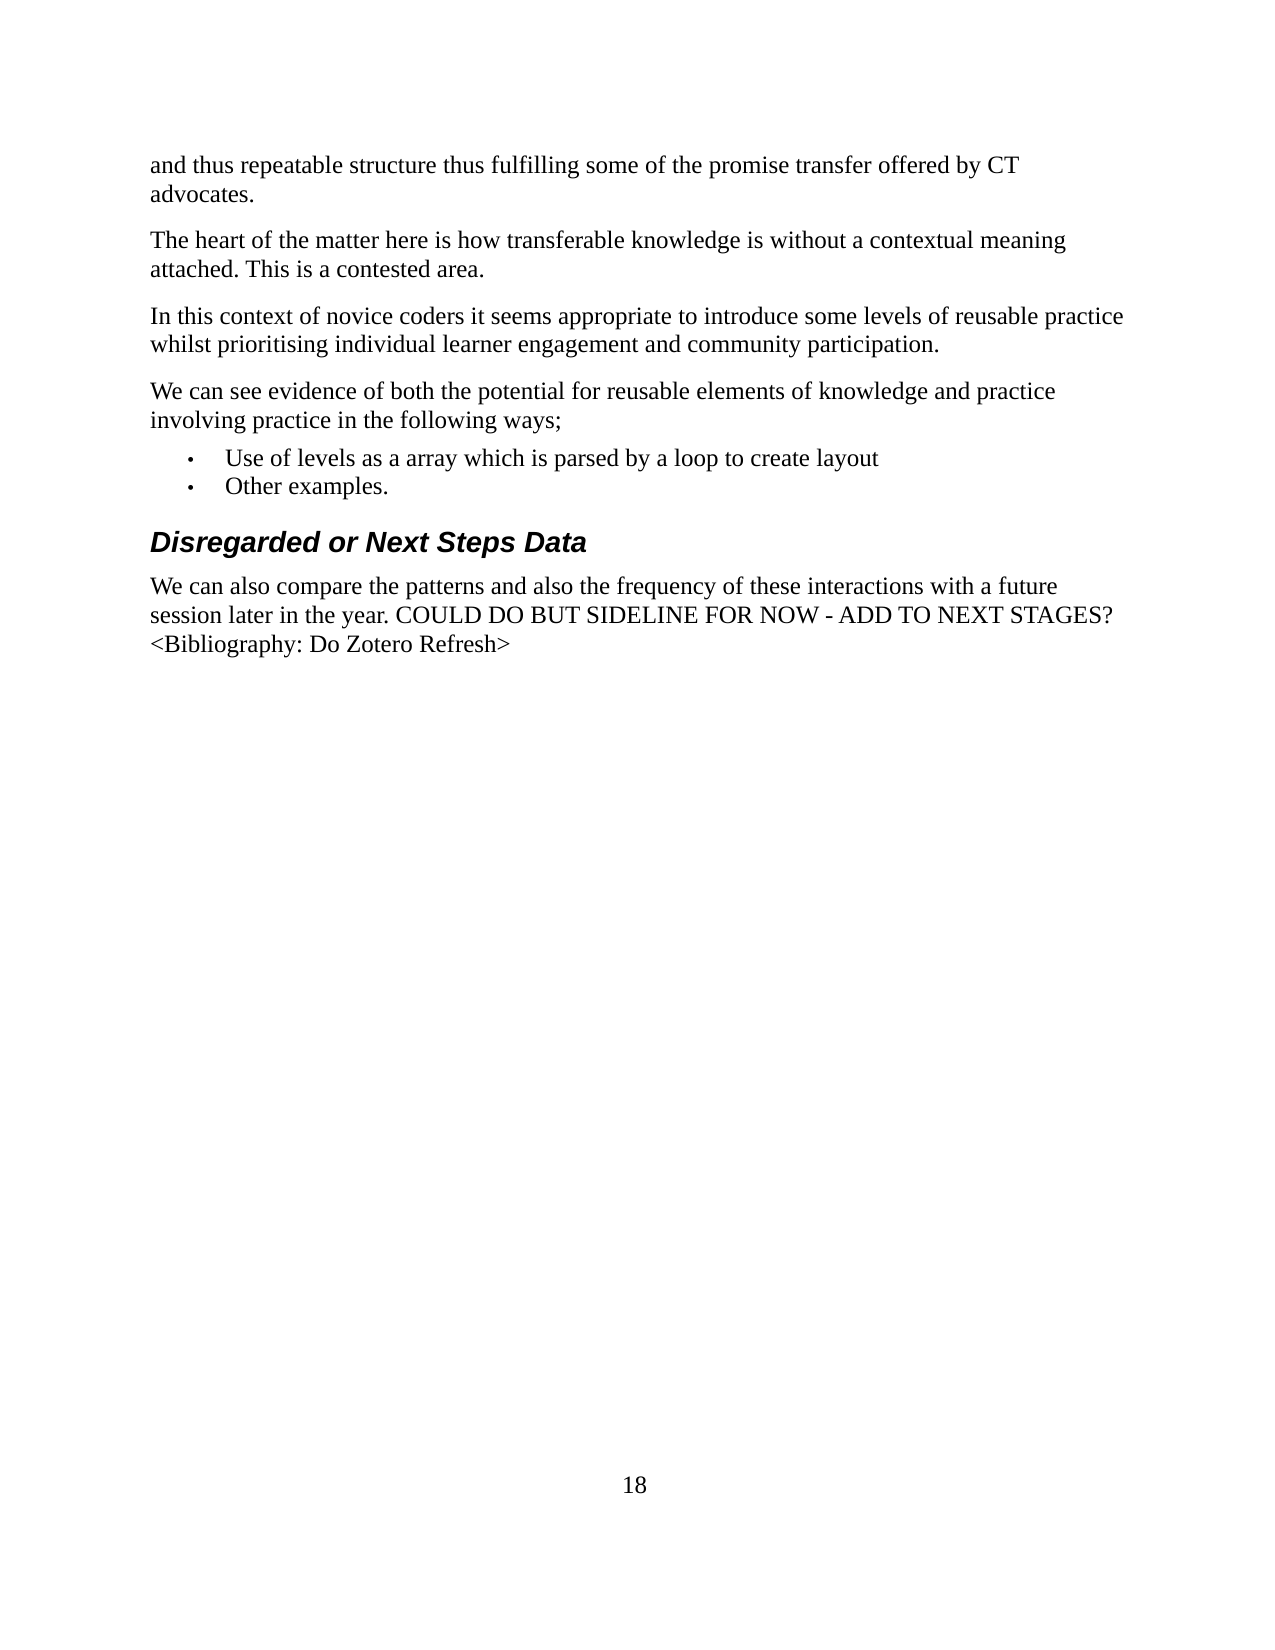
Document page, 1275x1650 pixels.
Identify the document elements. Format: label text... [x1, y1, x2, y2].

list Use of levels as a array which is parsed by a loop to create layout [187, 443, 1125, 471]
text The heart of the matter here is how transferable knowledge is without a contextual meaning attached. This is a contested area. [150, 225, 1125, 283]
text In this context of novice coders it seems appropriate to introduce some levels of reusable practice whilst prioritising individual learner engagement and community participation. [150, 301, 1125, 358]
text We can see evidence of both the potential for reusable elements of knowledge and practice involving practice in the following ways; [150, 376, 1125, 434]
subtitle Disregarded or Next Steps Data [150, 525, 1125, 559]
text We can also compare the patterns and also the frequency of these interactions with a future session later in the year. COULD DO BUT SIDELINE FOR NOW - ADD TO NEXT STAGES? [150, 571, 1125, 629]
text and thus repeatable structure thus fulfilling some of the promise transfer offered by CT advocates. [150, 150, 1125, 207]
text <Bibliography: Do Zotero Refresh> [150, 629, 1125, 657]
list Other examples. [187, 471, 1125, 500]
